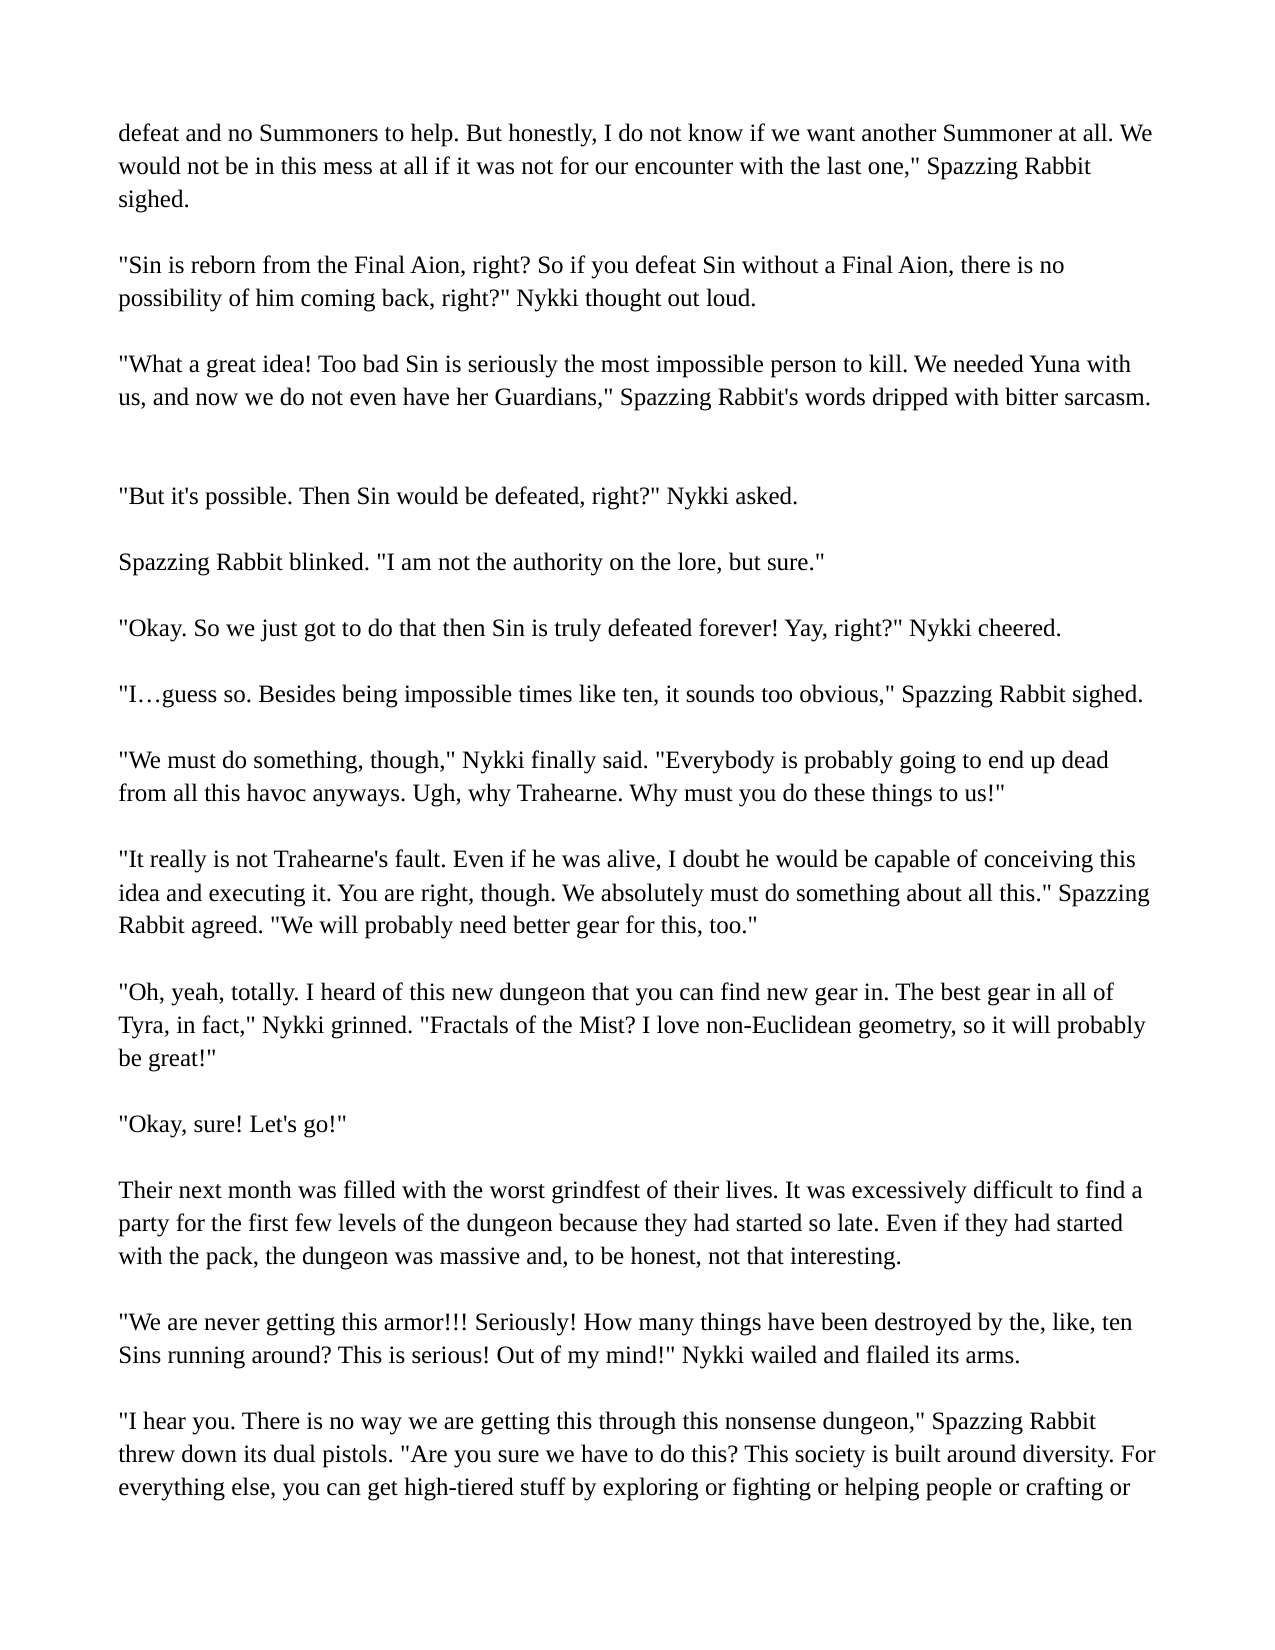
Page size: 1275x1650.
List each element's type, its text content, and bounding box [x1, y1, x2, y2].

text defeat and no Summoners to help. But honestly, I do not know if we want another Summoner at all. We would not be in this mess at all if it was not for our encounter with the last one," Spazzing Rabbit sighed. "Sin is reborn from the Final Aion, right? So if you defeat Sin without a Final Aion, there is no possibility of him coming back, right?" Nykki thought out loud. "What a great idea! Too bad Sin is seriously the most impossible person to kill. We needed Yuna with us, and now we do not even have her Guardians," Spazzing Rabbit's words dripped with bitter sarcasm. "But it's possible. Then Sin would be defeated, right?" Nykki asked. Spazzing Rabbit blinked. "I am not the authority on the lore, but sure." "Okay. So we just got to do that then Sin is truly defeated forever! Yay, right?" Nykki cheered. "I…guess so. Besides being impossible times like ten, it sounds too obvious," Spazzing Rabbit sighed. "We must do something, though," Nykki finally said. "Everybody is probably going to end up dead from all this havoc anyways. Ugh, why Trahearne. Why must you do these things to us!" "It really is not Trahearne's fault. Even if he was alive, I doubt he would be capable of conceiving this idea and executing it. You are right, though. We absolutely must do something about all this." Spazzing Rabbit agreed. "We will probably need better gear for this, too." "Oh, yeah, totally. I heard of this new dungeon that you can find new gear in. The best gear in all of Tyra, in fact," Nykki grinned. "Fractals of the Mist? I love non-Euclidean geometry, so it will probably be great!" "Okay, sure! Let's go!" Their next month was filled with the worst grindfest of their lives. It was excessively difficult to find a party for the first few levels of the dungeon because they had started so late. Even if they had started with the pack, the dungeon was massive and, to be honest, not that interesting. "We are never getting this armor!!! Seriously! How many things have been destroyed by the, like, ten Sins running around? This is serious! Out of my mind!" Nykki wailed and flailed its arms. "I hear you. There is no way we are getting this through this nonsense dungeon," Spazzing Rabbit threw down its dual pistols. "Are you sure we have to do this? This society is built around diversity. For everything else, you can get high-tiered stuff by exploring or fighting or helping people or crafting or [118, 118, 1157, 1501]
